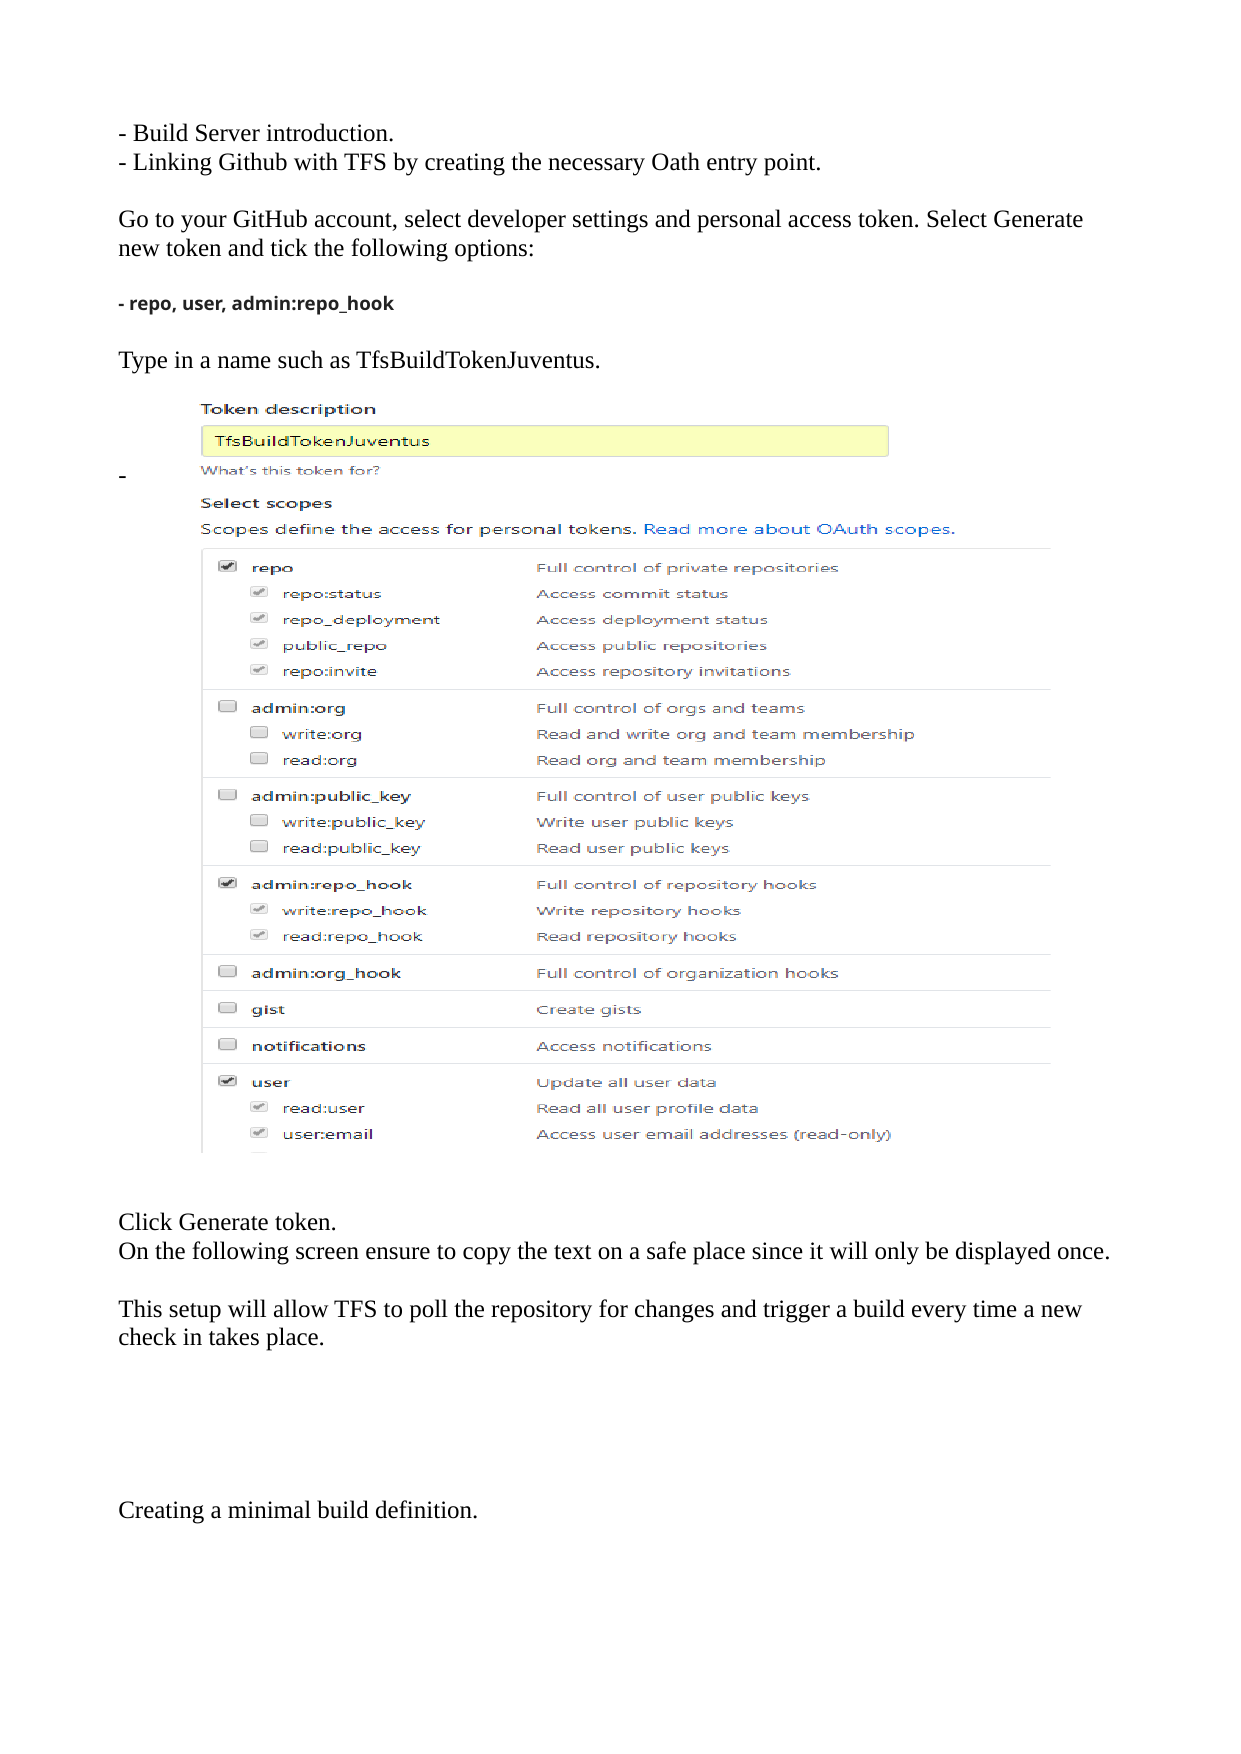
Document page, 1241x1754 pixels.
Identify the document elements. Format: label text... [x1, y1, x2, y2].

text - Build Server introduction. [118, 118, 1122, 147]
text Creating a minimal build definition. [118, 1495, 1122, 1524]
picture [189, 402, 1051, 1153]
text This setup will allow TFS to poll the repository for changes and trigger a build every time a new check in takes place. [118, 1294, 1122, 1351]
text - [1051, 460, 1122, 489]
text On the following screen ensure to copy the text on a safe place since it will only be displayed once. [118, 1236, 1122, 1265]
text Type in a name such as TfsBuildTokenJuventus. [118, 345, 1122, 374]
text - Linking Github with TFS by creating the necessary Oath entry point. [118, 147, 1122, 176]
text - repo, user, admin:repo_hook [118, 291, 1122, 316]
text Click Generate token. [118, 1207, 1122, 1236]
text Go to your GitHub account, select developer settings and personal access token. Select Generate new token and tick the following options: [118, 204, 1122, 262]
text - [118, 460, 189, 489]
